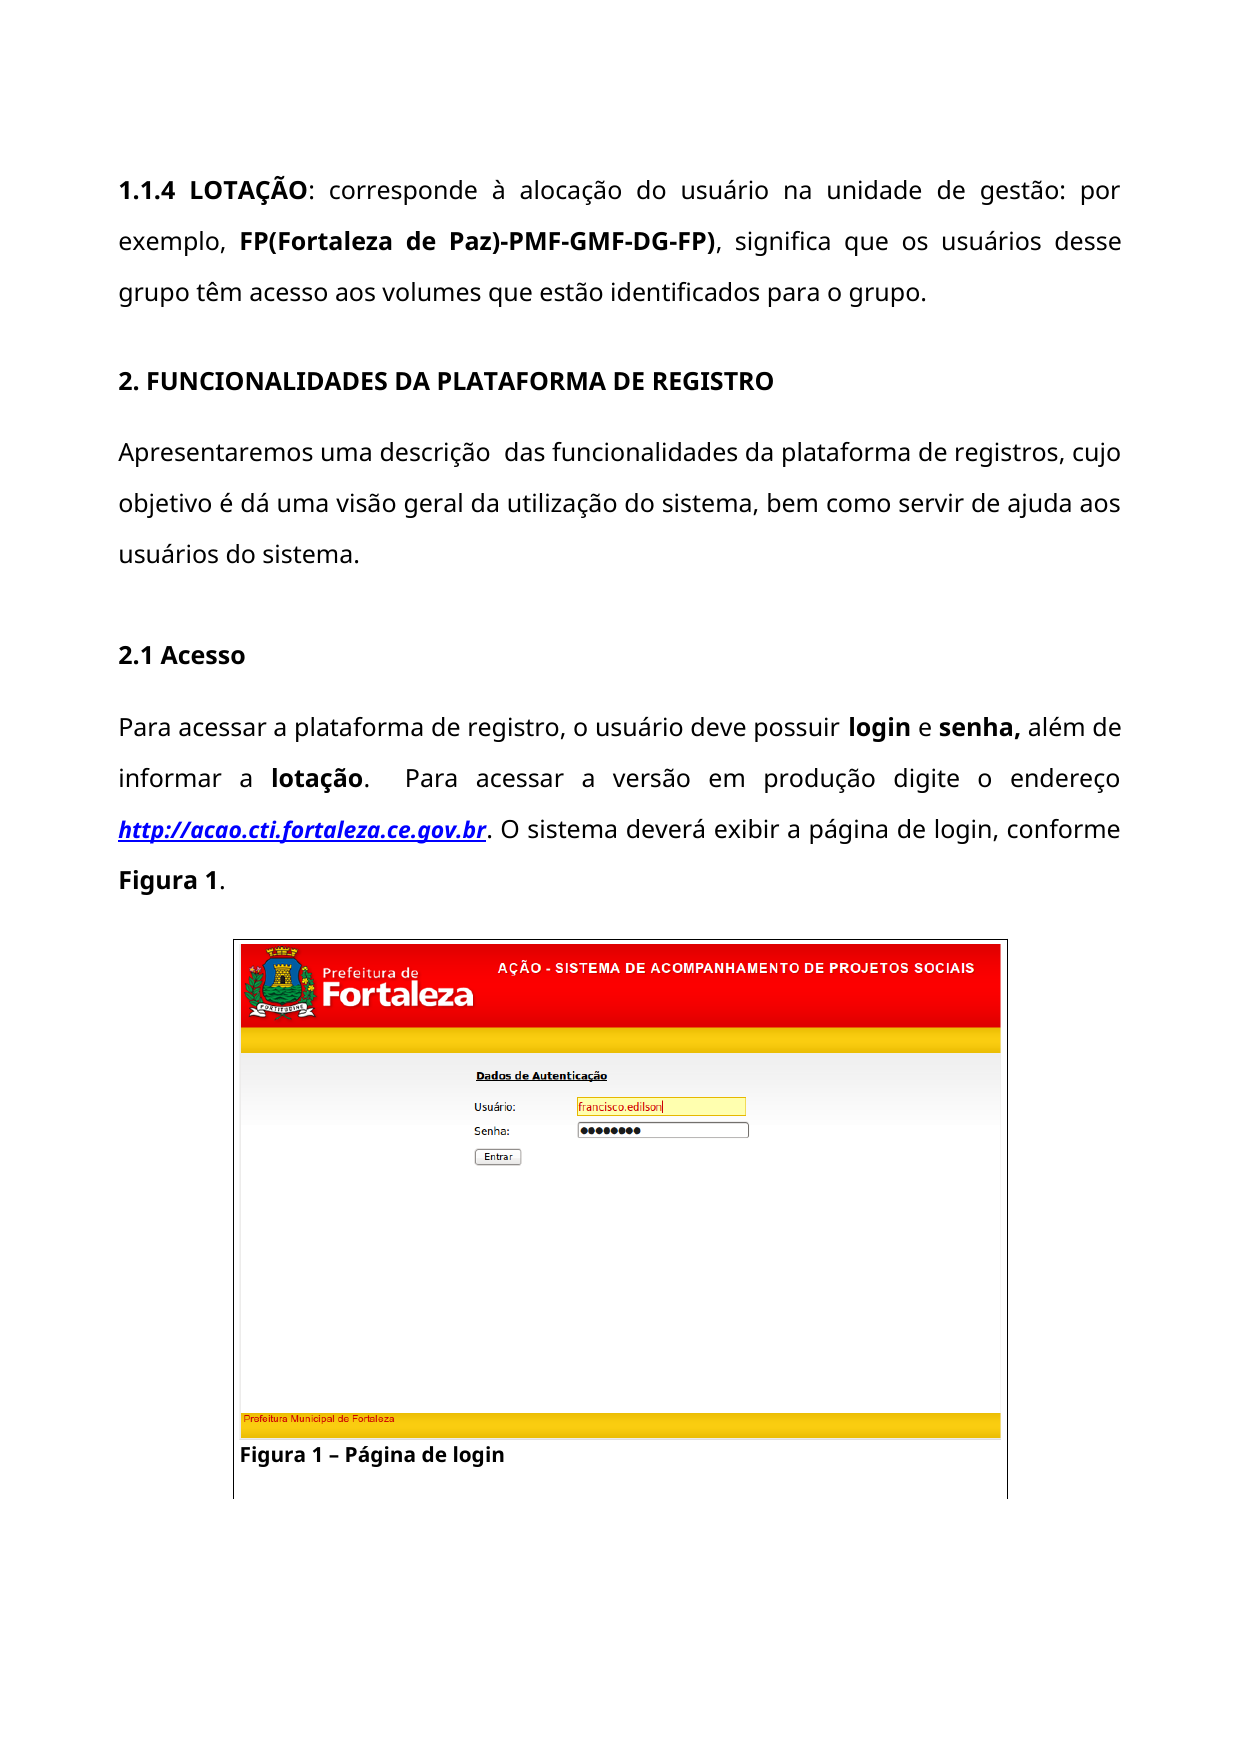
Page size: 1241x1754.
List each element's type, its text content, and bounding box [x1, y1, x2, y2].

list 1.1.4 LOTAÇÃO: corresponde à alocação do usuário na unidade de gestão: por exemplo, FP(Fortaleza de Paz)-PMF-GMF-DG-FP), significa que os usuários desse grupo têm acesso aos volumes que estão identificados para o grupo. [118, 172, 1122, 309]
picture [239, 944, 1001, 1440]
table_header Figura 1 – Página de login [234, 940, 1007, 1499]
list Apresentaremos uma descrição das funcionalidades da plataforma de registros, cujo objetivo é dá uma visão geral da utilização do sistema, bem como servir de ajuda aos usuários do sistema. [118, 435, 1122, 571]
text 2.1 Acesso [118, 638, 1122, 672]
list 2. FUNCIONALIDADES DA PLATAFORMA DE REGISTRO [118, 363, 1122, 397]
list Para acessar a plataforma de registro, o usuário deve possuir login e senha, além de informar a lotação. Para acessar a versão em produção digite o endereço http://acao.cti.fortaleza.ce.gov.br. O sistema deverá exibir a página de login, conforme Figura 1. [118, 709, 1122, 897]
